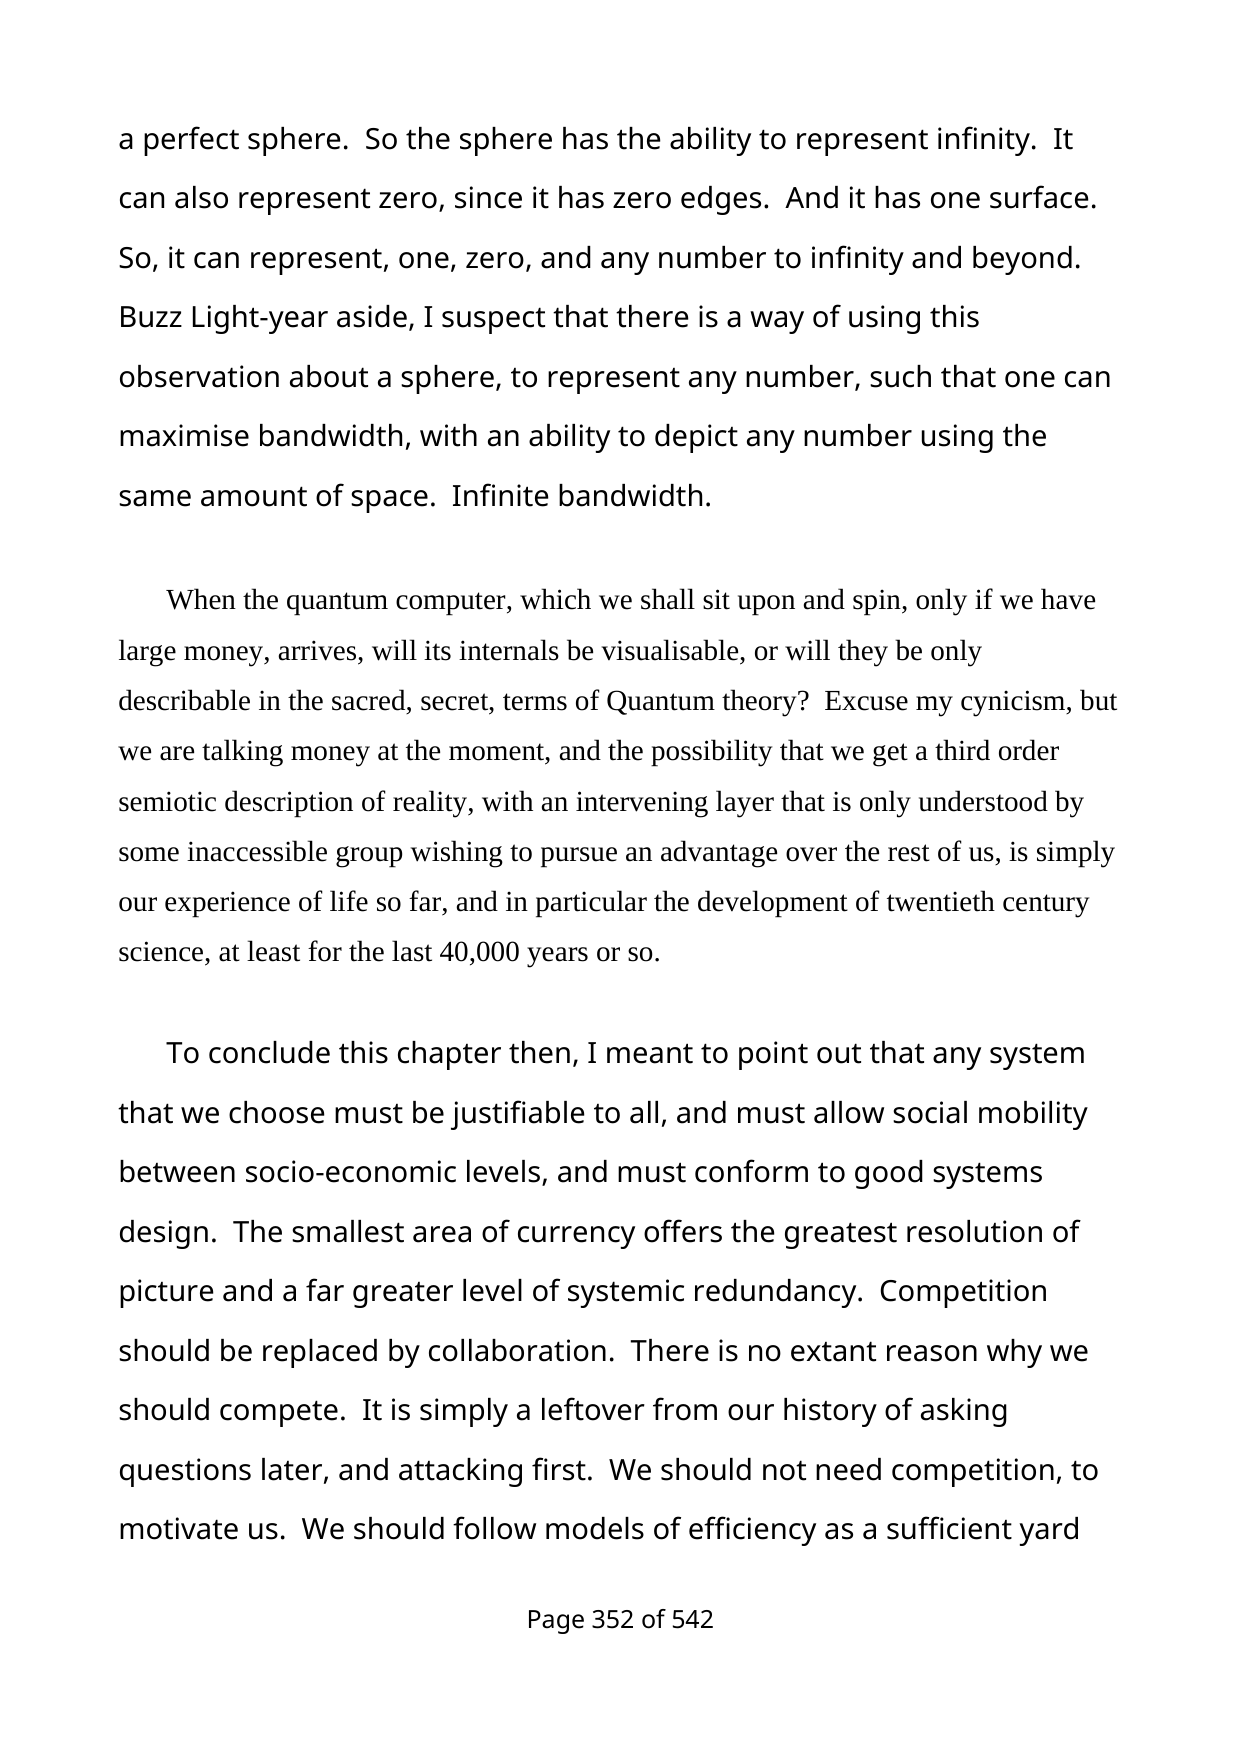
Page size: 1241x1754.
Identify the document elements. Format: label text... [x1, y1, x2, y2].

text When the quantum computer, which we shall sit upon and spin, only if we have large money, arrives, will its internals be visualisable, or will they be only describable in the sacred, secret, terms of Quantum theory? Excuse my cynicism, but we are talking money at the moment, and the possibility that we get a third order semiotic description of reality, with an intervening layer that is only understood by some inaccessible group wishing to pursue an advantage over the rest of us, is simply our experience of life so far, and in particular the development of twentieth century science, at least for the last 40,000 years or so. [118, 582, 1122, 968]
text To conclude this chapter then, I meant to point out that any system that we choose must be justifiable to all, and must allow social mobility between socio-economic levels, and must conform to good systems design. The smallest area of currency offers the greatest resolution of picture and a far greater level of systemic redundancy. Competition should be replaced by collaboration. There is no extant reason why we should compete. It is simply a leftover from our history of asking questions later, and attacking first. We should not need competition, to motivate us. We should follow models of efficiency as a sufficient yard [118, 1033, 1122, 1548]
text a perfect sphere. So the sphere has the ability to represent infinity. It can also represent zero, since it has zero edges. And it has one surface. So, it can represent, one, zero, and any number to infinity and beyond. Buzz Light-year aside, I suspect that there is a way of using this observation about a sphere, to represent any number, such that one can maximise bandwidth, with an ability to depict any number using the same amount of space. Infinite bandwidth. [118, 118, 1122, 515]
